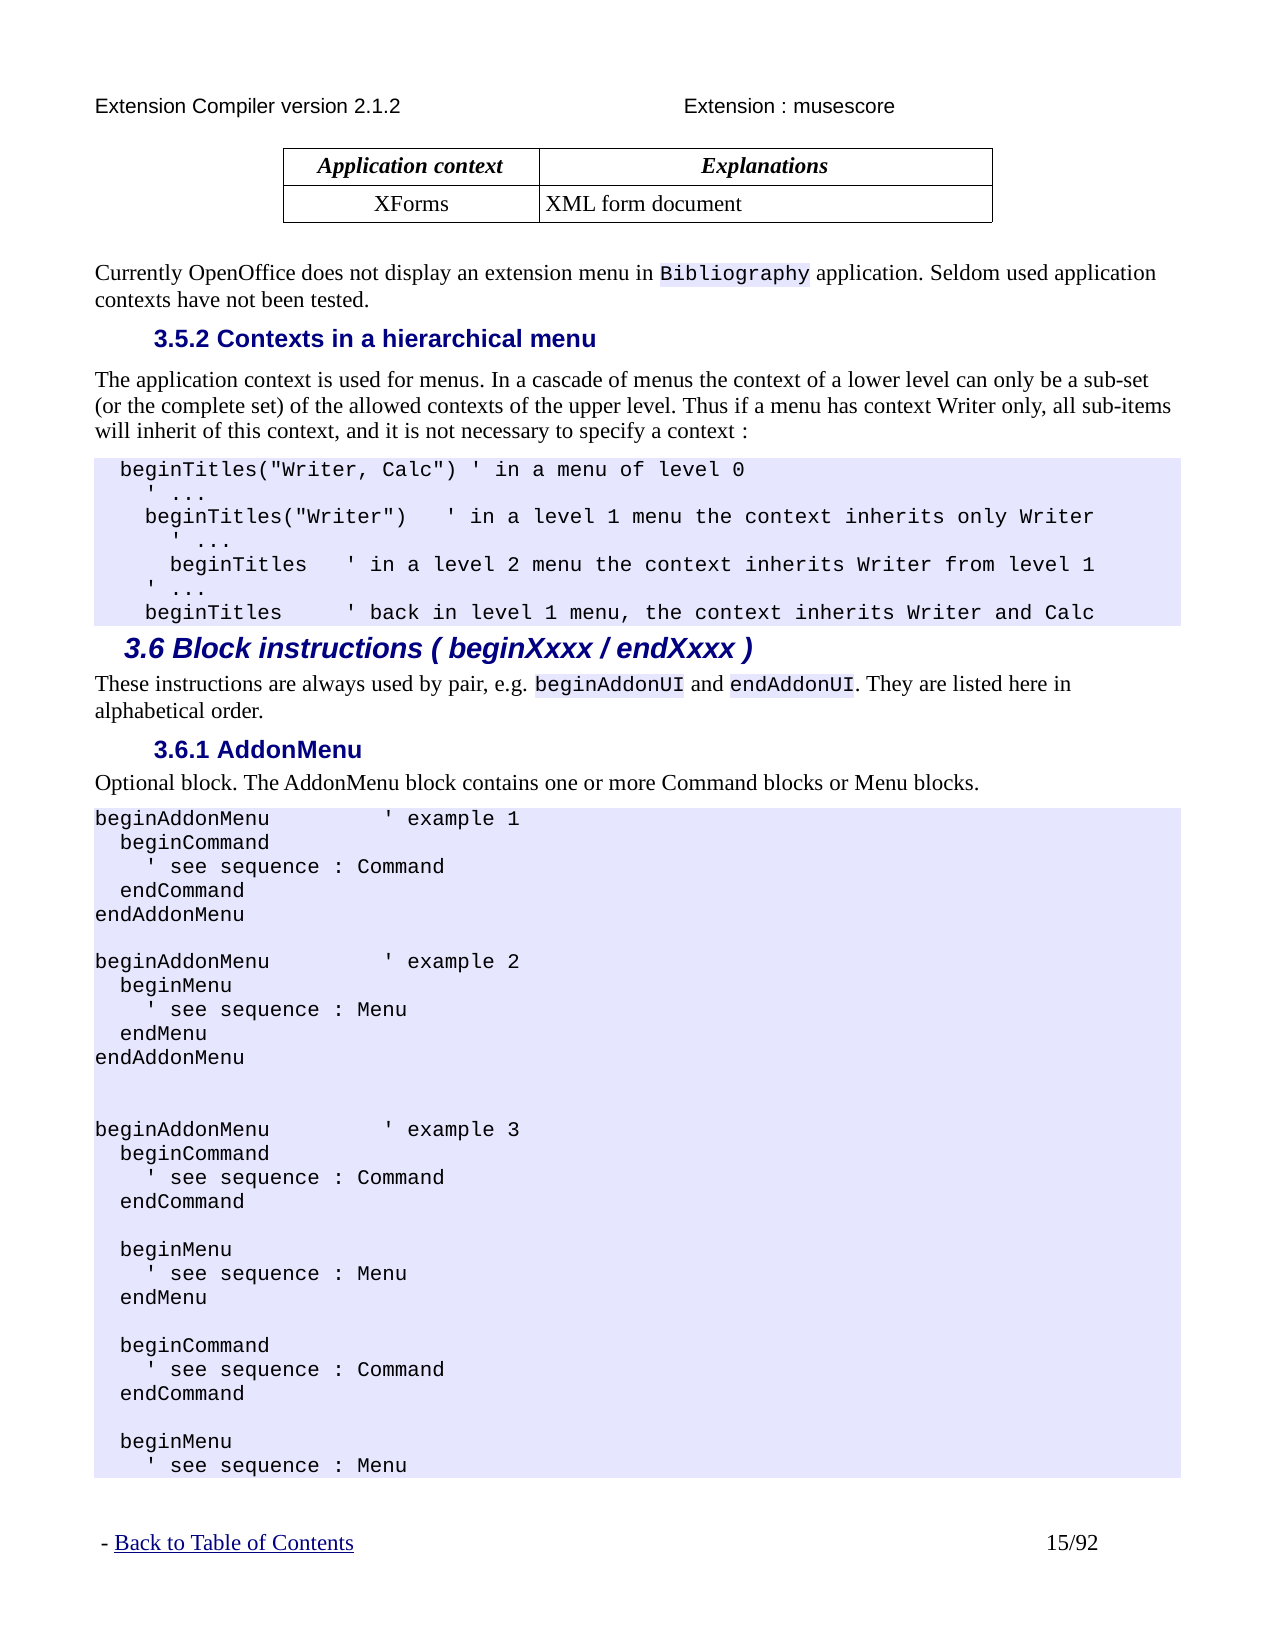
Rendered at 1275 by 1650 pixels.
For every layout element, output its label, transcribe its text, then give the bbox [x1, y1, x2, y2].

subtitle Contexts in a hierarchical menu [153, 325, 1181, 353]
text beginAddonMenu ' example 3 [94, 1119, 1181, 1143]
text The application context is used for menus. In a cascade of menus the context of a lower level can only be a sub-set (or the complete set) of the allowed contexts of the upper level. Thus if a menu has context Writer only, all sub-items will inherit of this context, and it is not necessary to specify a context : [94, 367, 1181, 444]
text endCommand [94, 879, 1181, 903]
table_cell XML form document [540, 186, 992, 222]
text Currently OpenOffice does not display an extension menu in Bibliography application. Seldom used application contexts have not been tested. [94, 260, 1181, 312]
text endMenu [94, 1287, 1181, 1311]
text ' see sequence : Menu [94, 999, 1181, 1023]
text beginTitles("Writer") ' in a level 1 menu the context inherits only Writer [94, 506, 1181, 530]
subtitle AddonMenu [153, 736, 1181, 764]
text ' see sequence : Command [94, 1359, 1181, 1383]
text ' ... [94, 530, 1181, 554]
text ' ... [94, 578, 1181, 602]
text endMenu [94, 1023, 1181, 1047]
text beginTitles ' in a level 2 menu the context inherits Writer from level 1 [94, 554, 1181, 578]
text beginMenu [94, 1239, 1181, 1263]
text endCommand [94, 1383, 1181, 1407]
text ' see sequence : Command [94, 1167, 1181, 1191]
text beginMenu [94, 975, 1181, 999]
text ' see sequence : Menu [94, 1454, 1181, 1478]
subtitle Block instructions ( beginXxxx / endXxxx ) [124, 632, 1181, 665]
text endAddonMenu [94, 903, 1181, 927]
text beginAddonMenu ' example 2 [94, 951, 1181, 975]
text beginTitles("Writer, Calc") ' in a menu of level 0 [94, 458, 1181, 482]
text ' see sequence : Command [94, 856, 1181, 879]
text ' ... [94, 482, 1181, 506]
table_header Explanations [540, 149, 992, 184]
text These instructions are always used by pair, e.g. beginAddonUI and endAddonUI. They are listed here in alphabetical order. [94, 671, 1181, 723]
text beginAddonMenu ' example 1 [94, 808, 1181, 832]
table_cell XForms [284, 186, 539, 222]
text Optional block. The AddonMenu block contains one or more Command blocks or Menu blocks. [94, 769, 1181, 795]
text beginCommand [94, 1143, 1181, 1167]
text beginCommand [94, 832, 1181, 856]
text endCommand [94, 1191, 1181, 1215]
text beginTitles ' back in level 1 menu, the context inherits Writer and Calc [94, 602, 1181, 626]
text endAddonMenu [94, 1047, 1181, 1071]
text ' see sequence : Menu [94, 1263, 1181, 1287]
text beginCommand [94, 1335, 1181, 1359]
table_header Application context [284, 149, 539, 184]
text beginMenu [94, 1431, 1181, 1454]
